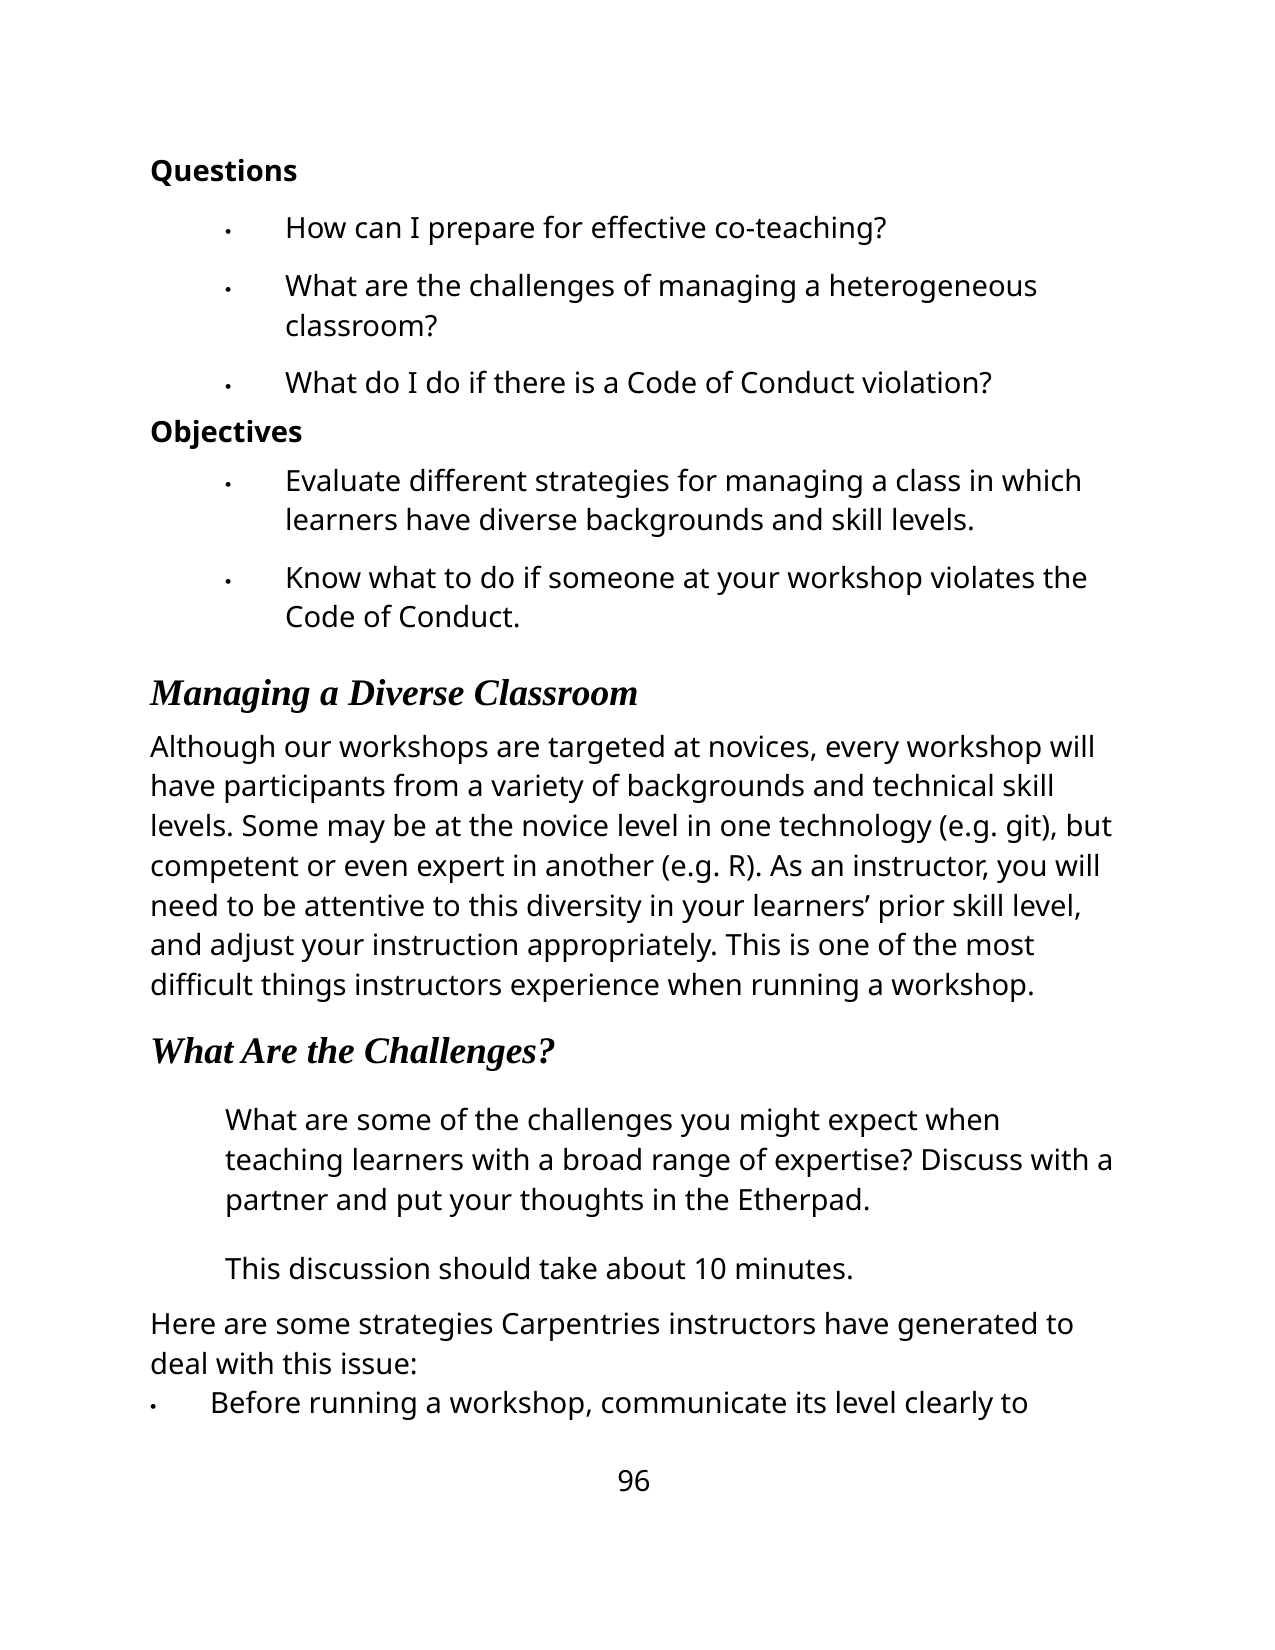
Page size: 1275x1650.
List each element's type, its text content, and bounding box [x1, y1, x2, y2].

text Although our workshops are targeted at novices, every workshop will have participants from a variety of backgrounds and technical skill levels. Some may be at the novice level in one technology (e.g. git), but competent or even expert in another (e.g. R). As an instructor, you will need to be attentive to this diversity in your learners’ prior skill level, and adjust your instruction appropriately. This is one of the most difficult things instructors experience when running a workshop. [150, 726, 1125, 1004]
list Evaluate different strategies for managing a class in which learners have diverse backgrounds and skill levels. [225, 460, 1125, 539]
list How can I prepare for effective co-teaching? [225, 208, 1125, 247]
subtitle What Are the Challenges? [150, 1029, 1125, 1072]
text Here are some strategies Carpentries instructors have generated to deal with this issue: [150, 1303, 1125, 1383]
text Questions [150, 150, 1125, 190]
list Know what to do if someone at your workshop violates the Code of Conduct. [225, 557, 1125, 636]
text What are some of the challenges you might expect when teaching learners with a broad range of expertise? Discuss with a partner and put your thoughts in the Etherpad. [225, 1099, 1125, 1218]
text Objectives [150, 411, 1125, 451]
subtitle Managing a Diverse Classroom [150, 670, 1125, 713]
text This discussion should take about 10 minutes. [225, 1248, 1125, 1288]
list What are the challenges of managing a heterogeneous classroom? [225, 265, 1125, 344]
list What do I do if there is a Code of Conduct violation? [225, 362, 1125, 402]
list Before running a workshop, communicate its level clearly to [150, 1383, 1125, 1422]
